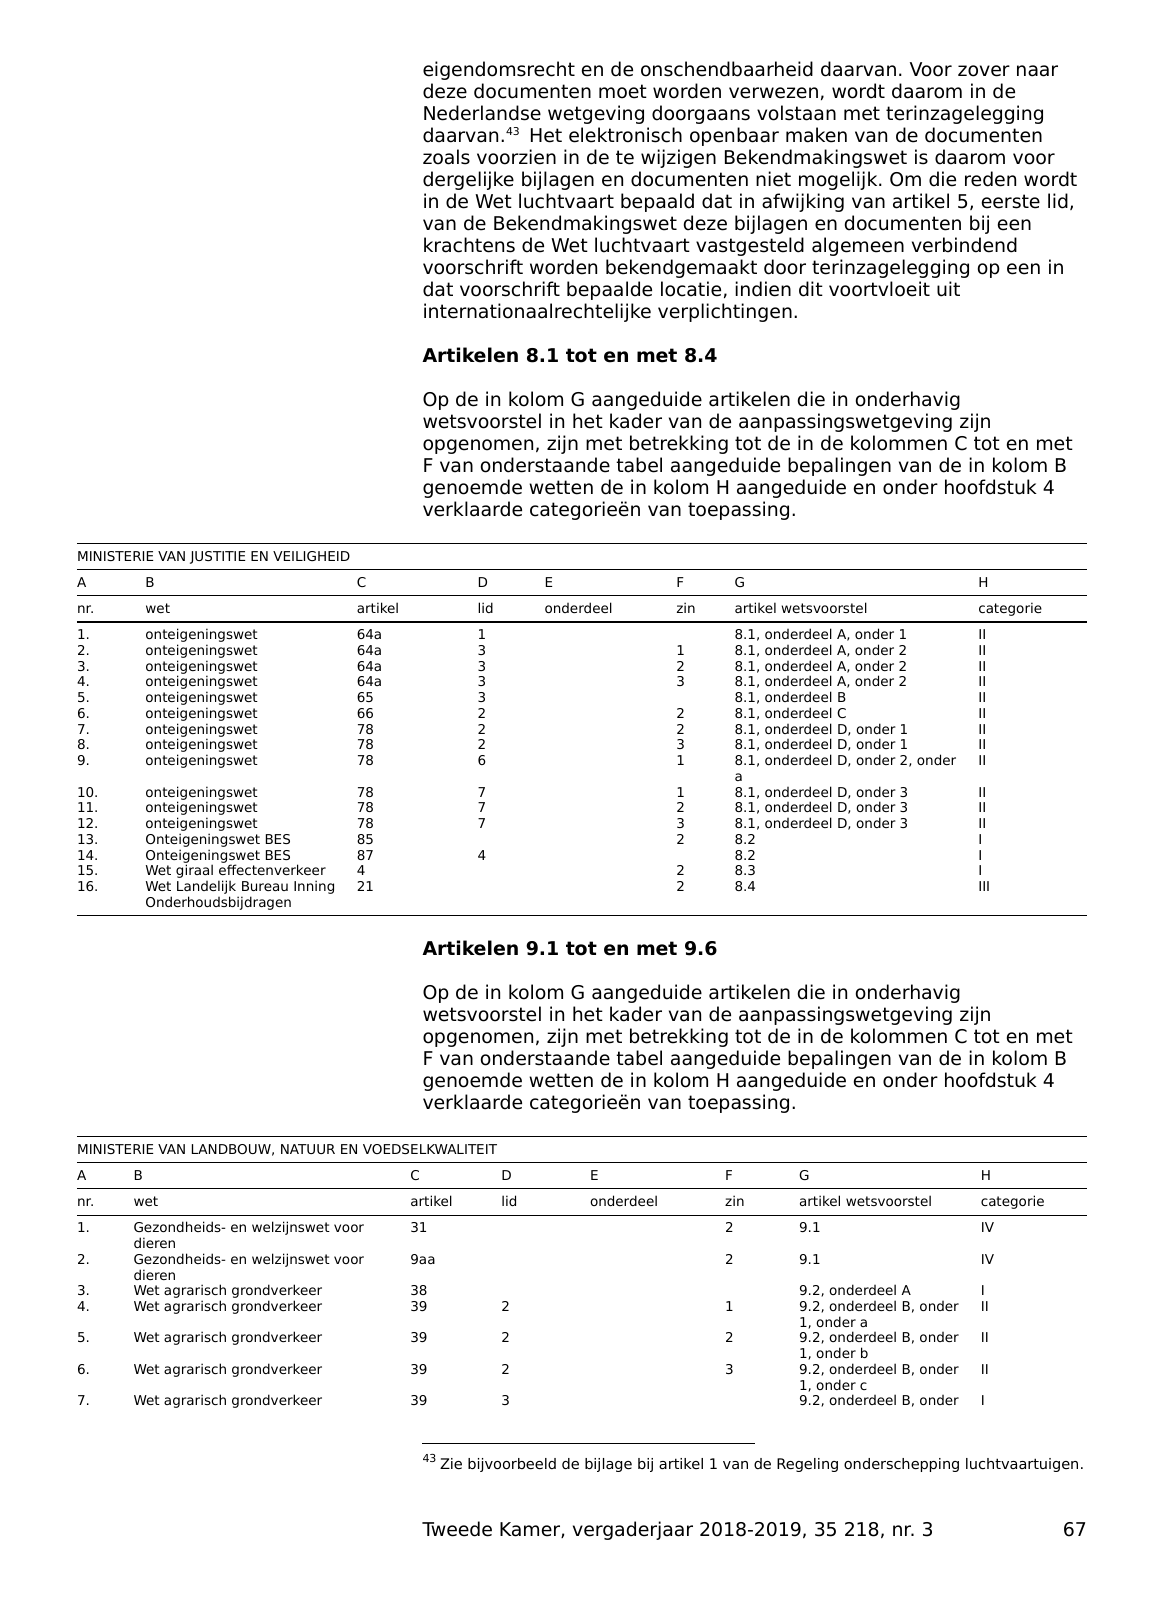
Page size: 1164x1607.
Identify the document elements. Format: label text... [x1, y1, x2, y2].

table_cell 2 [495, 1330, 584, 1362]
table_cell wet [139, 596, 351, 621]
table_cell [539, 623, 670, 643]
table_cell 66 [351, 706, 472, 721]
table_cell II [972, 784, 1087, 800]
table_cell 39 [404, 1393, 495, 1409]
table_cell 16. [77, 879, 139, 915]
table_cell 15. [77, 863, 139, 879]
table_cell onteigeningswet [139, 816, 351, 832]
table_cell 3 [472, 690, 538, 706]
table_cell onteigeningswet [139, 721, 351, 737]
table_cell II [972, 659, 1087, 674]
table_cell 8.1, onderdeel C [728, 706, 972, 721]
table_cell I [975, 1283, 1087, 1299]
table_cell [539, 706, 670, 721]
table_cell onteigeningswet [139, 690, 351, 706]
table_cell zin [670, 596, 728, 621]
table_cell F [670, 570, 728, 595]
table_cell 4 [472, 847, 538, 863]
table_cell II [972, 816, 1087, 832]
table_cell 9.2, onderdeel B, onder [793, 1393, 974, 1409]
table_cell 8.1, onderdeel D, onder 2, onder a [728, 753, 972, 784]
table_cell 39 [404, 1362, 495, 1393]
table_cell Wet agrarisch grondverkeer [128, 1362, 404, 1393]
table_cell 64a [351, 643, 472, 658]
table_cell 2 [670, 879, 728, 915]
table_cell 8.1, onderdeel A, onder 2 [728, 643, 972, 658]
table_cell [539, 784, 670, 800]
table_cell [539, 690, 670, 706]
table_cell 64a [351, 623, 472, 643]
table_cell II [972, 690, 1087, 706]
table_cell 11. [77, 800, 139, 816]
table_cell onteigeningswet [139, 643, 351, 658]
table_cell [584, 1393, 719, 1409]
table_cell 12. [77, 816, 139, 832]
table_cell II [972, 753, 1087, 784]
table_cell [584, 1362, 719, 1393]
table_cell 8.1, onderdeel D, onder 1 [728, 737, 972, 753]
table_cell 65 [351, 690, 472, 706]
table_cell 2 [670, 832, 728, 847]
text Op de in kolom G aangeduide artikelen die in onderhavig wetsvoorstel in het kader van de aanpassingswetgeving zijn opgenomen, zijn met betrekking tot de in de kolommen C tot en met F van onderstaande tabel aangeduide bepalingen van de in kolom B genoemde wetten de in kolom H aangeduide en onder hoofdstuk 4 verklaarde categorieën van toepassing. [422, 389, 1087, 521]
table_cell IV [975, 1252, 1087, 1283]
table_cell 3 [472, 674, 538, 690]
table_cell 39 [404, 1330, 495, 1362]
table_cell 3 [670, 816, 728, 832]
table_cell 78 [351, 753, 472, 784]
table_cell 3 [719, 1362, 793, 1393]
table_cell categorie [972, 596, 1087, 621]
table_cell wet [128, 1189, 404, 1214]
table_cell [584, 1252, 719, 1283]
table_cell 3 [472, 659, 538, 674]
table_cell [584, 1283, 719, 1299]
table_cell onderdeel [539, 596, 670, 621]
table_cell II [972, 800, 1087, 816]
table_cell [539, 879, 670, 915]
table_cell 2 [670, 800, 728, 816]
text Op de in kolom G aangeduide artikelen die in onderhavig wetsvoorstel in het kader van de aanpassingswetgeving zijn opgenomen, zijn met betrekking tot de in de kolommen C tot en met F van onderstaande tabel aangeduide bepalingen van de in kolom B genoemde wetten de in kolom H aangeduide en onder hoofdstuk 4 verklaarde categorieën van toepassing. [422, 982, 1087, 1114]
table_cell 2 [670, 659, 728, 674]
table_cell Wet agrarisch grondverkeer [128, 1393, 404, 1409]
table_cell 85 [351, 832, 472, 847]
table_cell Wet Landelijk Bureau Inning Onderhoudsbijdragen [139, 879, 351, 915]
table_cell 8.1, onderdeel A, onder 2 [728, 659, 972, 674]
table_cell 2 [670, 721, 728, 737]
table_cell 78 [351, 784, 472, 800]
table_cell 10. [77, 784, 139, 800]
table_cell 13. [77, 832, 139, 847]
table_cell A [77, 1163, 127, 1188]
table_cell nr. [77, 596, 139, 621]
table_cell A [77, 570, 139, 595]
table_cell 6. [77, 706, 139, 721]
subtitle Artikelen 9.1 tot en met 9.6 [422, 938, 1087, 960]
table_cell 7 [472, 784, 538, 800]
table_cell 9.2, onderdeel A [793, 1283, 974, 1299]
table_cell 8.1, onderdeel B [728, 690, 972, 706]
table_cell C [404, 1163, 495, 1188]
table_cell 78 [351, 800, 472, 816]
table_cell Onteigeningswet BES [139, 832, 351, 847]
table_cell [472, 832, 538, 847]
table_cell II [972, 643, 1087, 658]
table_cell 3 [670, 737, 728, 753]
table_cell onteigeningswet [139, 800, 351, 816]
table_cell [539, 674, 670, 690]
table_cell 8.1, onderdeel A, onder 2 [728, 674, 972, 690]
table_cell onteigeningswet [139, 737, 351, 753]
table_cell [670, 690, 728, 706]
table_cell [539, 737, 670, 753]
table_cell 8.1, onderdeel D, onder 3 [728, 784, 972, 800]
table_cell B [139, 570, 351, 595]
table_cell 1 [670, 753, 728, 784]
table_cell 78 [351, 721, 472, 737]
table_cell artikel wetsvoorstel [728, 596, 972, 621]
table_cell 2. [77, 643, 139, 658]
table_cell 31 [404, 1216, 495, 1252]
table_cell C [351, 570, 472, 595]
table_cell [584, 1216, 719, 1252]
table_cell Wet agrarisch grondverkeer [128, 1299, 404, 1330]
table_cell II [972, 721, 1087, 737]
table_cell 8.1, onderdeel D, onder 3 [728, 800, 972, 816]
text eigendomsrecht en de onschendbaarheid daarvan. Voor zover naar deze documenten moet worden verwezen, wordt daarom in de Nederlandse wetgeving doorgaans volstaan met terinzagelegging daarvan. Het elektronisch openbaar maken van de documenten zoals voorzien in de te wijzigen Bekendmakingswet is daarom voor dergelijke bijlagen en documenten niet mogelijk. Om die reden wordt in de Wet luchtvaart bepaald dat in afwijking van artikel 5, eerste lid, van de Bekendmakingswet deze bijlagen en documenten bij een krachtens de Wet luchtvaart vastgesteld algemeen verbindend voorschrift worden bekendgemaakt door terinzagelegging op een in dat voorschrift bepaalde locatie, indien dit voortvloeit uit internationaalrechtelijke verplichtingen. [422, 59, 1087, 323]
table_cell zin [719, 1189, 793, 1214]
table_header MINISTERIE VAN LANDBOUW, NATUUR EN VOEDSELKWALITEIT [77, 1137, 1087, 1162]
table_cell onteigeningswet [139, 784, 351, 800]
table_cell 2 [719, 1330, 793, 1362]
table_cell [472, 863, 538, 879]
table_cell 7 [472, 816, 538, 832]
table_cell II [975, 1330, 1087, 1362]
table_cell I [972, 863, 1087, 879]
table_cell [539, 659, 670, 674]
table_cell H [972, 570, 1087, 595]
table_cell 8.3 [728, 863, 972, 879]
table_cell [719, 1393, 793, 1409]
table_cell 8.1, onderdeel D, onder 1 [728, 721, 972, 737]
table_cell I [972, 847, 1087, 863]
table_cell onteigeningswet [139, 674, 351, 690]
table_cell 7 [472, 800, 538, 816]
table_cell [495, 1216, 584, 1252]
table_cell 2 [472, 721, 538, 737]
table_cell [539, 753, 670, 784]
table_cell 9.2, onderdeel B, onder 1, onder a [793, 1299, 974, 1330]
table_cell [584, 1299, 719, 1330]
table_cell [670, 623, 728, 643]
table_cell nr. [77, 1189, 127, 1214]
table_cell IV [975, 1216, 1087, 1252]
table_cell onderdeel [584, 1189, 719, 1214]
table_cell 14. [77, 847, 139, 863]
table_cell 8. [77, 737, 139, 753]
table_cell Gezondheids- en welzijnswet voor dieren [128, 1252, 404, 1283]
table_cell II [972, 674, 1087, 690]
table_cell onteigeningswet [139, 753, 351, 784]
table_cell 1 [719, 1299, 793, 1330]
table_cell Gezondheids- en welzijnswet voor dieren [128, 1216, 404, 1252]
table_cell 8.1, onderdeel A, onder 1 [728, 623, 972, 643]
table_cell 9.1 [793, 1216, 974, 1252]
table_cell 87 [351, 847, 472, 863]
table_cell 6 [472, 753, 538, 784]
table_cell onteigeningswet [139, 706, 351, 721]
table_cell E [584, 1163, 719, 1188]
table_cell G [793, 1163, 974, 1188]
table_cell 8.2 [728, 832, 972, 847]
table_cell [495, 1283, 584, 1299]
table_cell Onteigeningswet BES [139, 847, 351, 863]
table_cell 8.4 [728, 879, 972, 915]
table_cell 2 [495, 1362, 584, 1393]
table_cell 78 [351, 816, 472, 832]
table_cell artikel [351, 596, 472, 621]
table_cell 2 [719, 1252, 793, 1283]
table_cell Wet agrarisch grondverkeer [128, 1283, 404, 1299]
table_cell II [972, 737, 1087, 753]
table_cell 2 [472, 706, 538, 721]
table_cell 64a [351, 674, 472, 690]
table_cell 5. [77, 1330, 127, 1362]
table_cell I [975, 1393, 1087, 1409]
table_cell 3. [77, 659, 139, 674]
table_cell B [128, 1163, 404, 1188]
table_cell 2 [670, 863, 728, 879]
table_cell [539, 832, 670, 847]
table_cell [539, 800, 670, 816]
table_cell artikel [404, 1189, 495, 1214]
table_cell 1. [77, 1216, 127, 1252]
table_cell lid [495, 1189, 584, 1214]
table_cell [719, 1283, 793, 1299]
table_cell [670, 847, 728, 863]
table_cell II [975, 1362, 1087, 1393]
table_cell 7. [77, 1393, 127, 1409]
table_cell 39 [404, 1299, 495, 1330]
table_cell 1 [670, 643, 728, 658]
table_cell 38 [404, 1283, 495, 1299]
table_cell 1 [670, 784, 728, 800]
table_cell 9. [77, 753, 139, 784]
table_cell II [975, 1299, 1087, 1330]
table_cell artikel wetsvoorstel [793, 1189, 974, 1214]
table_cell 7. [77, 721, 139, 737]
table_header MINISTERIE VAN JUSTITIE EN VEILIGHEID [77, 544, 1087, 569]
table_cell I [972, 832, 1087, 847]
table_cell categorie [975, 1189, 1087, 1214]
table_cell onteigeningswet [139, 623, 351, 643]
table_cell 8.1, onderdeel D, onder 3 [728, 816, 972, 832]
table_cell Wet giraal effectenverkeer [139, 863, 351, 879]
table_cell [584, 1330, 719, 1362]
table_cell D [495, 1163, 584, 1188]
table_cell 4 [351, 863, 472, 879]
table_cell 3 [495, 1393, 584, 1409]
table_cell D [472, 570, 538, 595]
table_cell 64a [351, 659, 472, 674]
table_cell H [975, 1163, 1087, 1188]
table_cell 3 [670, 674, 728, 690]
table_cell 2 [495, 1299, 584, 1330]
table_cell 4. [77, 674, 139, 690]
table_cell [539, 721, 670, 737]
table_cell III [972, 879, 1087, 915]
subtitle Artikelen 8.1 tot en met 8.4 [422, 345, 1087, 367]
table_cell 9.1 [793, 1252, 974, 1283]
table_cell 3. [77, 1283, 127, 1299]
table_cell 4. [77, 1299, 127, 1330]
table_cell 1 [472, 623, 538, 643]
table_cell 78 [351, 737, 472, 753]
table_cell 8.2 [728, 847, 972, 863]
table_cell 3 [472, 643, 538, 658]
table_cell 9.2, onderdeel B, onder 1, onder c [793, 1362, 974, 1393]
table_cell II [972, 706, 1087, 721]
table_cell 2 [670, 706, 728, 721]
table_cell II [972, 623, 1087, 643]
table_cell 5. [77, 690, 139, 706]
table_cell [539, 643, 670, 658]
table_cell 1. [77, 623, 139, 643]
table_cell 2. [77, 1252, 127, 1283]
table_cell [495, 1252, 584, 1283]
table_cell E [539, 570, 670, 595]
table_cell [539, 816, 670, 832]
table_cell G [728, 570, 972, 595]
table_cell 21 [351, 879, 472, 915]
table_cell Wet agrarisch grondverkeer [128, 1330, 404, 1362]
table_cell F [719, 1163, 793, 1188]
text Zie bijvoorbeeld de bijlage bij artikel 1 van de Regeling onderschepping luchtvaartuigen. [422, 1452, 1087, 1474]
table_cell 9aa [404, 1252, 495, 1283]
table_cell 6. [77, 1362, 127, 1393]
table_cell onteigeningswet [139, 659, 351, 674]
table_cell lid [472, 596, 538, 621]
table_cell 2 [472, 737, 538, 753]
table_cell 2 [719, 1216, 793, 1252]
table_cell [539, 847, 670, 863]
table_cell 9.2, onderdeel B, onder 1, onder b [793, 1330, 974, 1362]
table_cell [472, 879, 538, 915]
table_cell [539, 863, 670, 879]
